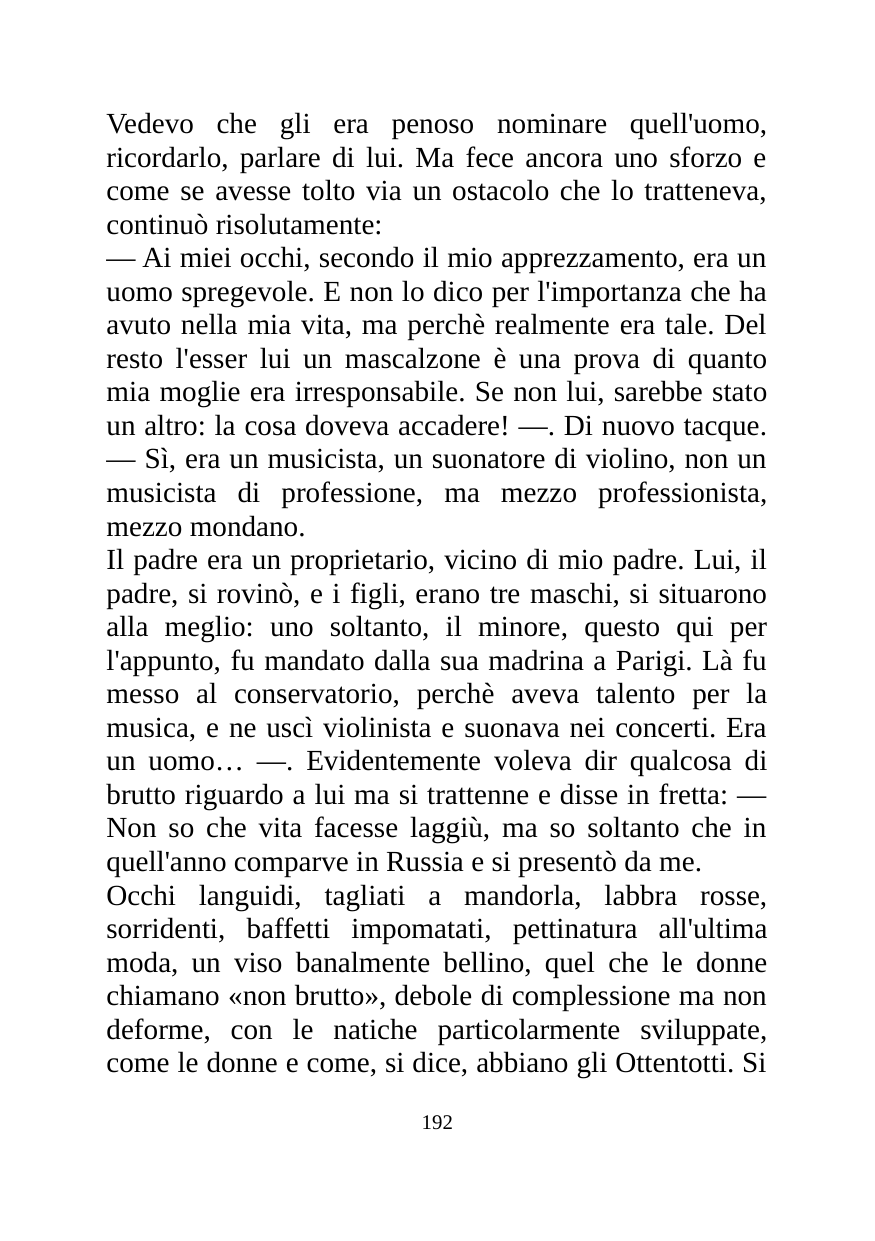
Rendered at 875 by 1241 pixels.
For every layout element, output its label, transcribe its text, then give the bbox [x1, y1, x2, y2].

text Il padre era un proprietario, vicino di mio padre. Lui, il padre, si rovinò, e i figli, erano tre maschi, si situarono alla meglio: uno soltanto, il minore, questo qui per l'appunto, fu mandato dalla sua madrina a Parigi. Là fu messo al conservatorio, perchè aveva talento per la musica, e ne uscì violinista e suonava nei concerti. Era un uomo… —. Evidentemente voleva dir qualcosa di brutto riguardo a lui ma si trattenne e disse in fretta: — Non so che vita facesse laggiù, ma so soltanto che in quell'anno comparve in Russia e si presentò da me. [106, 542, 768, 878]
text Occhi languidi, tagliati a mandorla, labbra rosse, sorridenti, baffetti impomatati, pettinatura all'ultima moda, un viso banalmente bellino, quel che le donne chiamano «non brutto», debole di complessione ma non deforme, con le natiche particolarmente sviluppate, come le donne e come, si dice, abbiano gli Ottentotti. Si [106, 878, 768, 1079]
text — Ai miei occhi, secondo il mio apprezzamento, era un uomo spregevole. E non lo dico per l'importanza che ha avuto nella mia vita, ma perchè realmente era tale. Del resto l'esser lui un mascalzone è una prova di quanto mia moglie era irresponsabile. Se non lui, sarebbe stato un altro: la cosa doveva accadere! —. Di nuovo tacque. — Sì, era un musicista, un suonatore di violino, non un musicista di professione, ma mezzo professionista, mezzo mondano. [106, 240, 768, 542]
text Vedevo che gli era penoso nominare quell'uomo, ricordarlo, parlare di lui. Ma fece ancora uno sforzo e come se avesse tolto via un ostacolo che lo tratteneva, continuò risolutamente: [106, 106, 768, 240]
